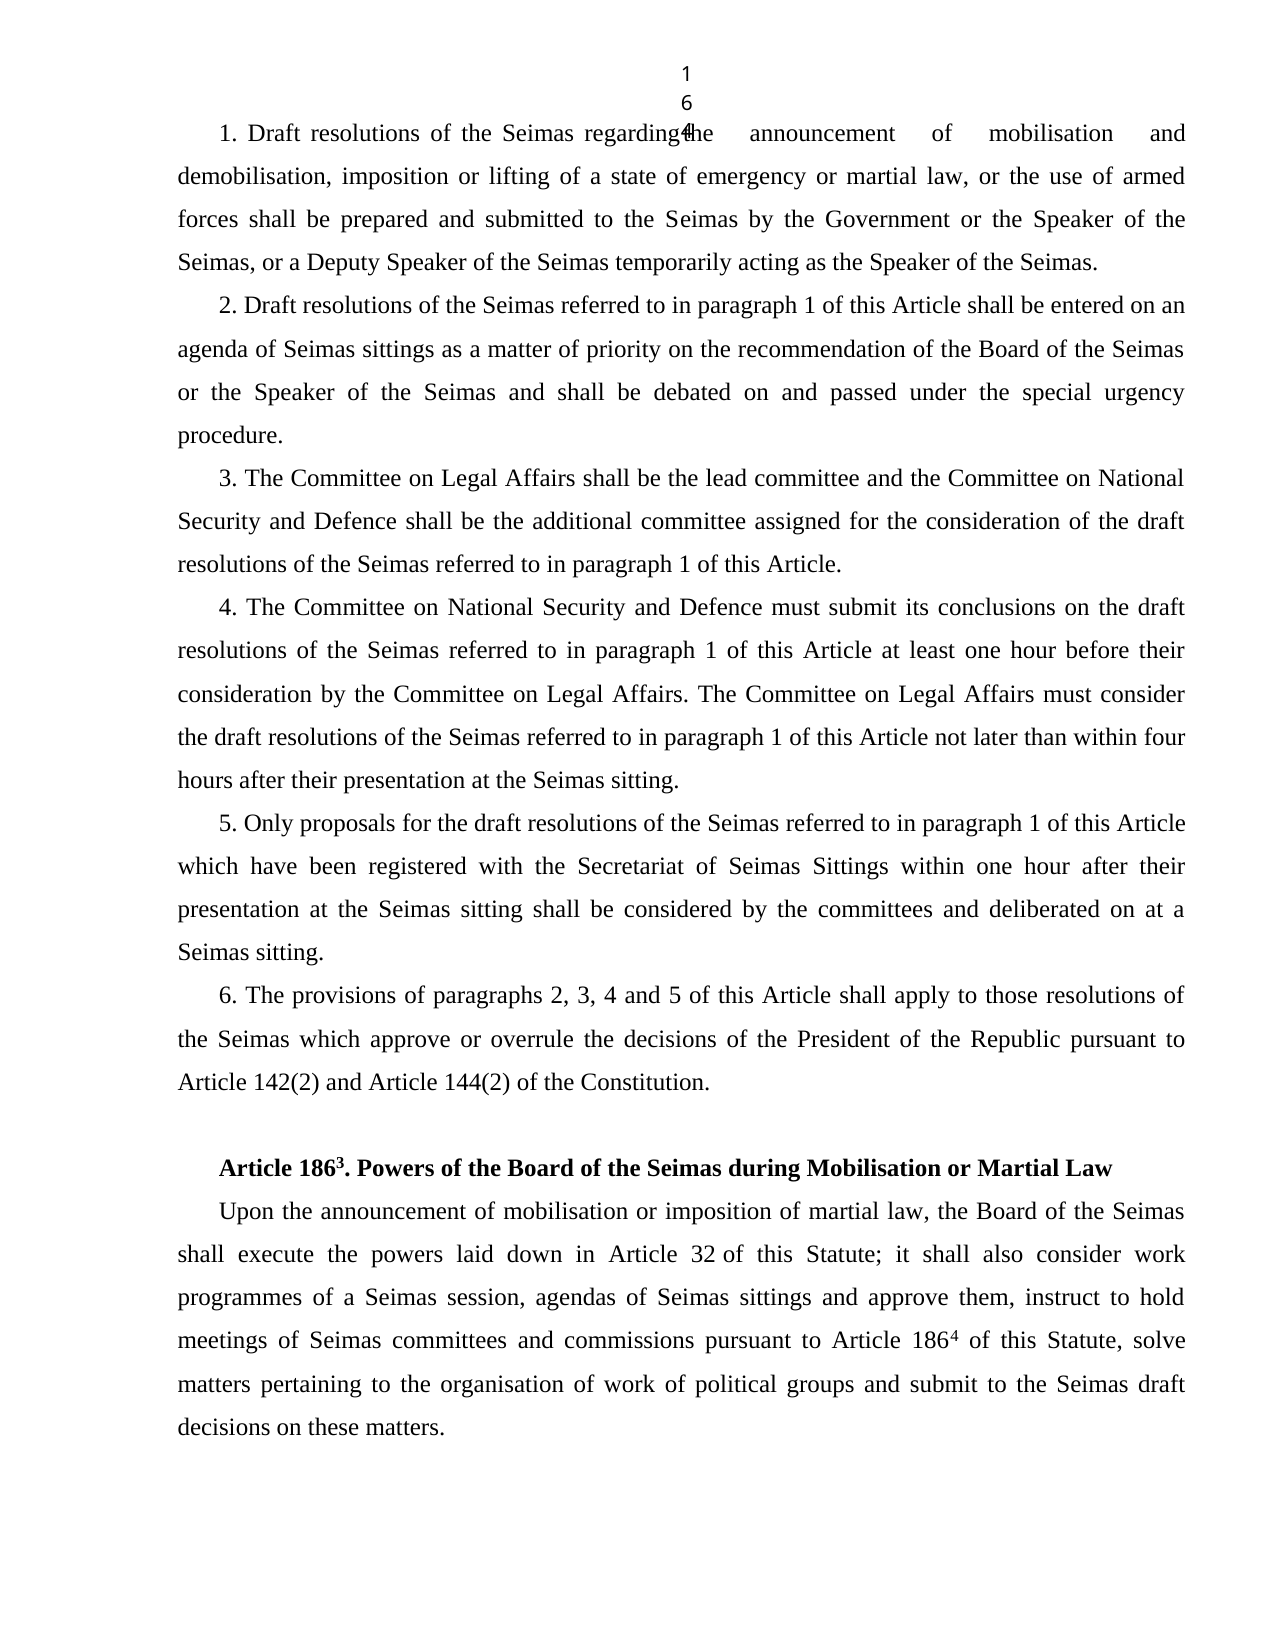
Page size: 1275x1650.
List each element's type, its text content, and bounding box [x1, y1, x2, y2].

text 6. The provisions of paragraphs 2, 3, 4 and 5 of this Article shall apply to those resolutions of the Seimas which approve or overrule the decisions of the President of the Republic pursuant to Article 142(2) and Article 144(2) of the Constitution. [177, 981, 1186, 1096]
text 2. Draft resolutions of the Seimas referred to in paragraph 1 of this Article shall be entered on an agenda of Seimas sittings as a matter of priority on the recommendation of the Board of the Seimas or the Speaker of the Seimas and shall be debated on and passed under the special urgency procedure. [177, 291, 1186, 449]
text 4. The Committee on National Security and Defence must submit its conclusions on the draft resolutions of the Seimas referred to in paragraph 1 of this Article at least one hour before their consideration by the Committee on Legal Affairs. The Committee on Legal Affairs must consider the draft resolutions of the Seimas referred to in paragraph 1 of this Article not later than within four hours after their presentation at the Seimas sitting. [177, 592, 1186, 794]
text 5. Only proposals for the draft resolutions of the Seimas referred to in paragraph 1 of this Article which have been registered with the Secretariat of Seimas Sittings within one hour after their presentation at the Seimas sitting shall be considered by the committees and deliberated on at a Seimas sitting. [177, 808, 1186, 966]
text Upon the announcement of mobilisation or imposition of martial law, the Board of the Seimas shall execute the powers laid down in Article 32 of this Statute; it shall also consider work programmes of a Seimas session, agendas of Seimas sittings and approve them, instruct to hold meetings of Seimas committees and commissions pursuant to Article 1864 of this Statute, solve matters pertaining to the organisation of work of political groups and submit to the Seimas draft decisions on these matters. [177, 1196, 1186, 1441]
text 3. The Committee on Legal Affairs shall be the lead committee and the Committee on National Security and Defence shall be the additional committee assigned for the consideration of the draft resolutions of the Seimas referred to in paragraph 1 of this Article. [177, 463, 1186, 578]
text 1. Draft resolutions of the Seimas regarding the announcement of mobilisation and demobilisation, imposition or lifting of a state of emergency or martial law, or the use of armed forces shall be prepared and submitted to the Seimas by the Government or the Speaker of the Seimas, or a Deputy Speaker of the Seimas temporarily acting as the Speaker of the Seimas. [177, 118, 1186, 276]
text Article 1863. Powers of the Board of the Seimas during Mobilisation or Martial Law [177, 1153, 1186, 1182]
